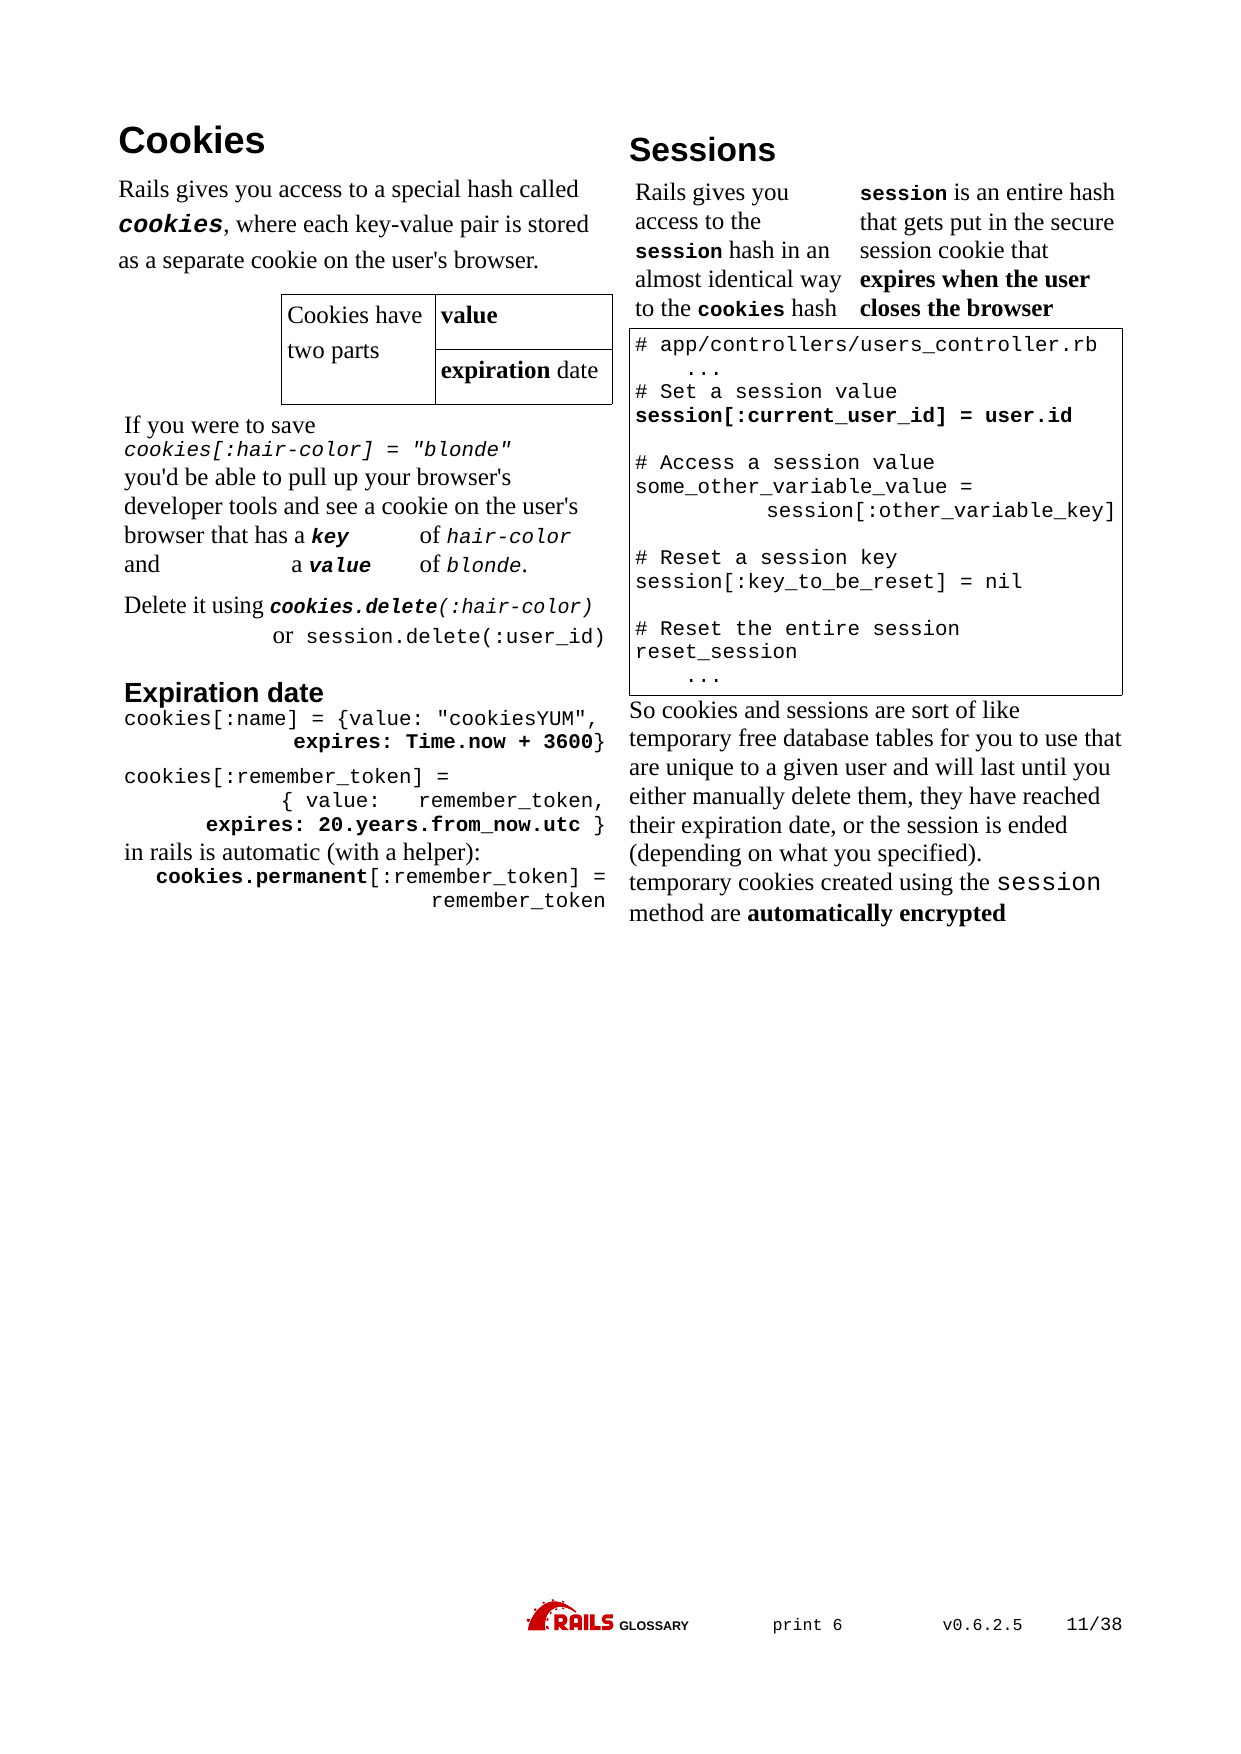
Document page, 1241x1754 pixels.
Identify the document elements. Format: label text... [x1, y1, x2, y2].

table_header value [436, 295, 612, 349]
subtitle Cookies [118, 118, 611, 162]
table_cell Delete it using cookies.delete(:hair-color) or session.delete(:user_id) [118, 585, 611, 655]
table_header Rails gives you access to the session hash in an almost identical way to the cookies hash [629, 171, 854, 328]
text So cookies and sessions are sort of like temporary free database tables for you to use that are unique to a given user and will last until you either manually delete them, they have reached their expiration date, or the session is ended (depending on what you specified). [629, 696, 1122, 867]
subtitle Sessions [629, 130, 1122, 168]
text Rails gives you access to a special hash called cookies, where each key-value pair is stored as a separate cookie on the user's browser. [118, 174, 611, 274]
table_cell Expiration date cookies[:name] = {value: "cookiesYUM", expires: Time.now + 3600} [118, 655, 611, 761]
text temporary cookies created using the session method are automatically encrypted [629, 867, 1122, 927]
table_header session is an entire hash that gets put in the secure session cookie that expires when the user closes the browser [854, 171, 1122, 328]
table_cell cookies[:remember_token] = { value: remember_token, expires: 20.years.from_now.utc } in rails is automatic (with a helper): cookies.permanent[:remember_token] = remember_token [118, 761, 611, 919]
table_cell expiration date [436, 350, 612, 404]
table_cell # app/controllers/users_controller.rb ... # Set a session value session[:current_user_id] = user.id # Access a session value some_other_variable_value = session[:other_variable_key] # Reset a session key session[:key_to_be_reset] = nil # Reset the entire session reset_session ... [630, 329, 1122, 694]
table_header If you were to save cookies[:hair-color] = "blonde" you'd be able to pull up your browser's developer tools and see a cookie on the user's browser that has a key of hair-color and a value of blonde. [118, 404, 611, 585]
table_header Cookies have two parts [282, 295, 435, 404]
